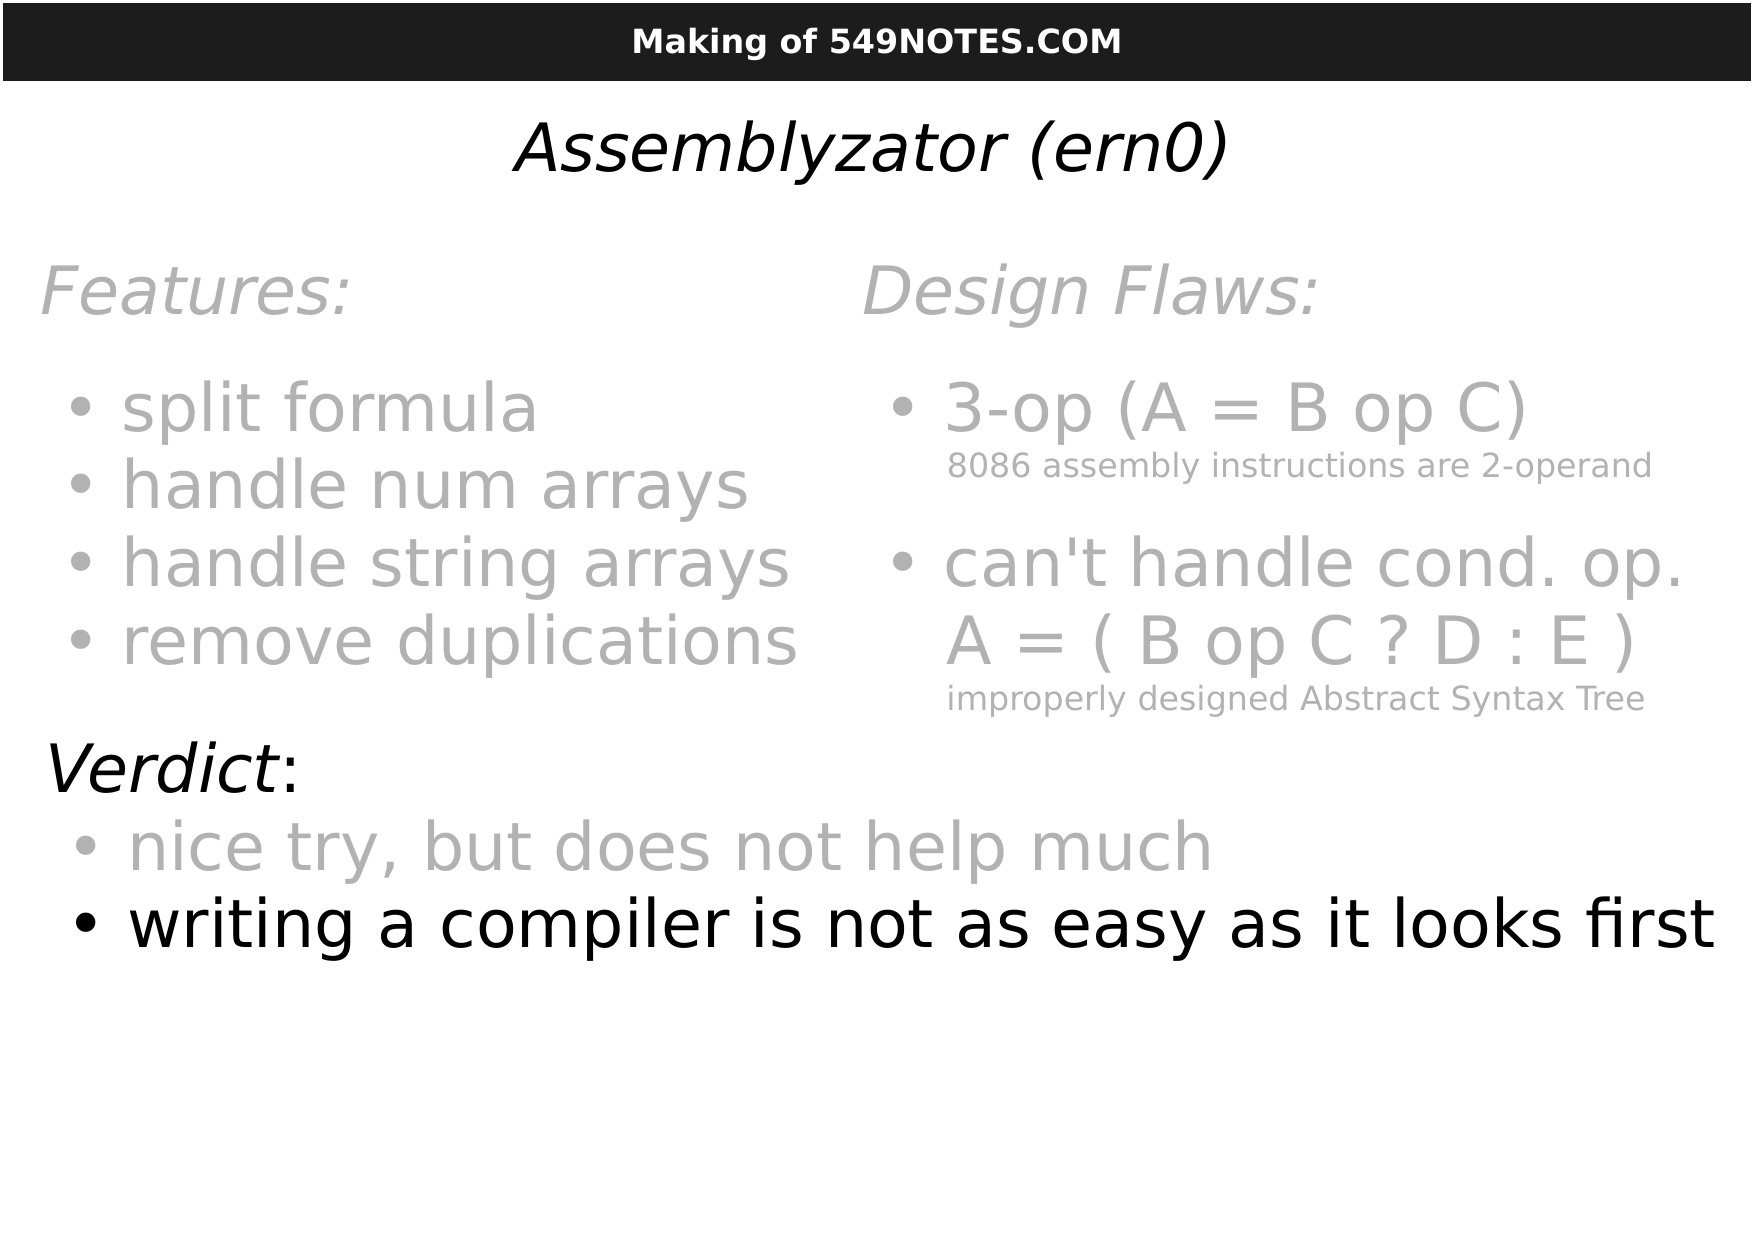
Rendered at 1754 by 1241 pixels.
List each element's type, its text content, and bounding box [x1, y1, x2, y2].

text Assemblyzator (ern0) [3, 110, 1751, 188]
text Verdict: [3, 731, 1751, 808]
text • nice try, but does not help much [3, 808, 1751, 886]
text • writing a compiler is not as easy as it looks first [3, 886, 1751, 964]
